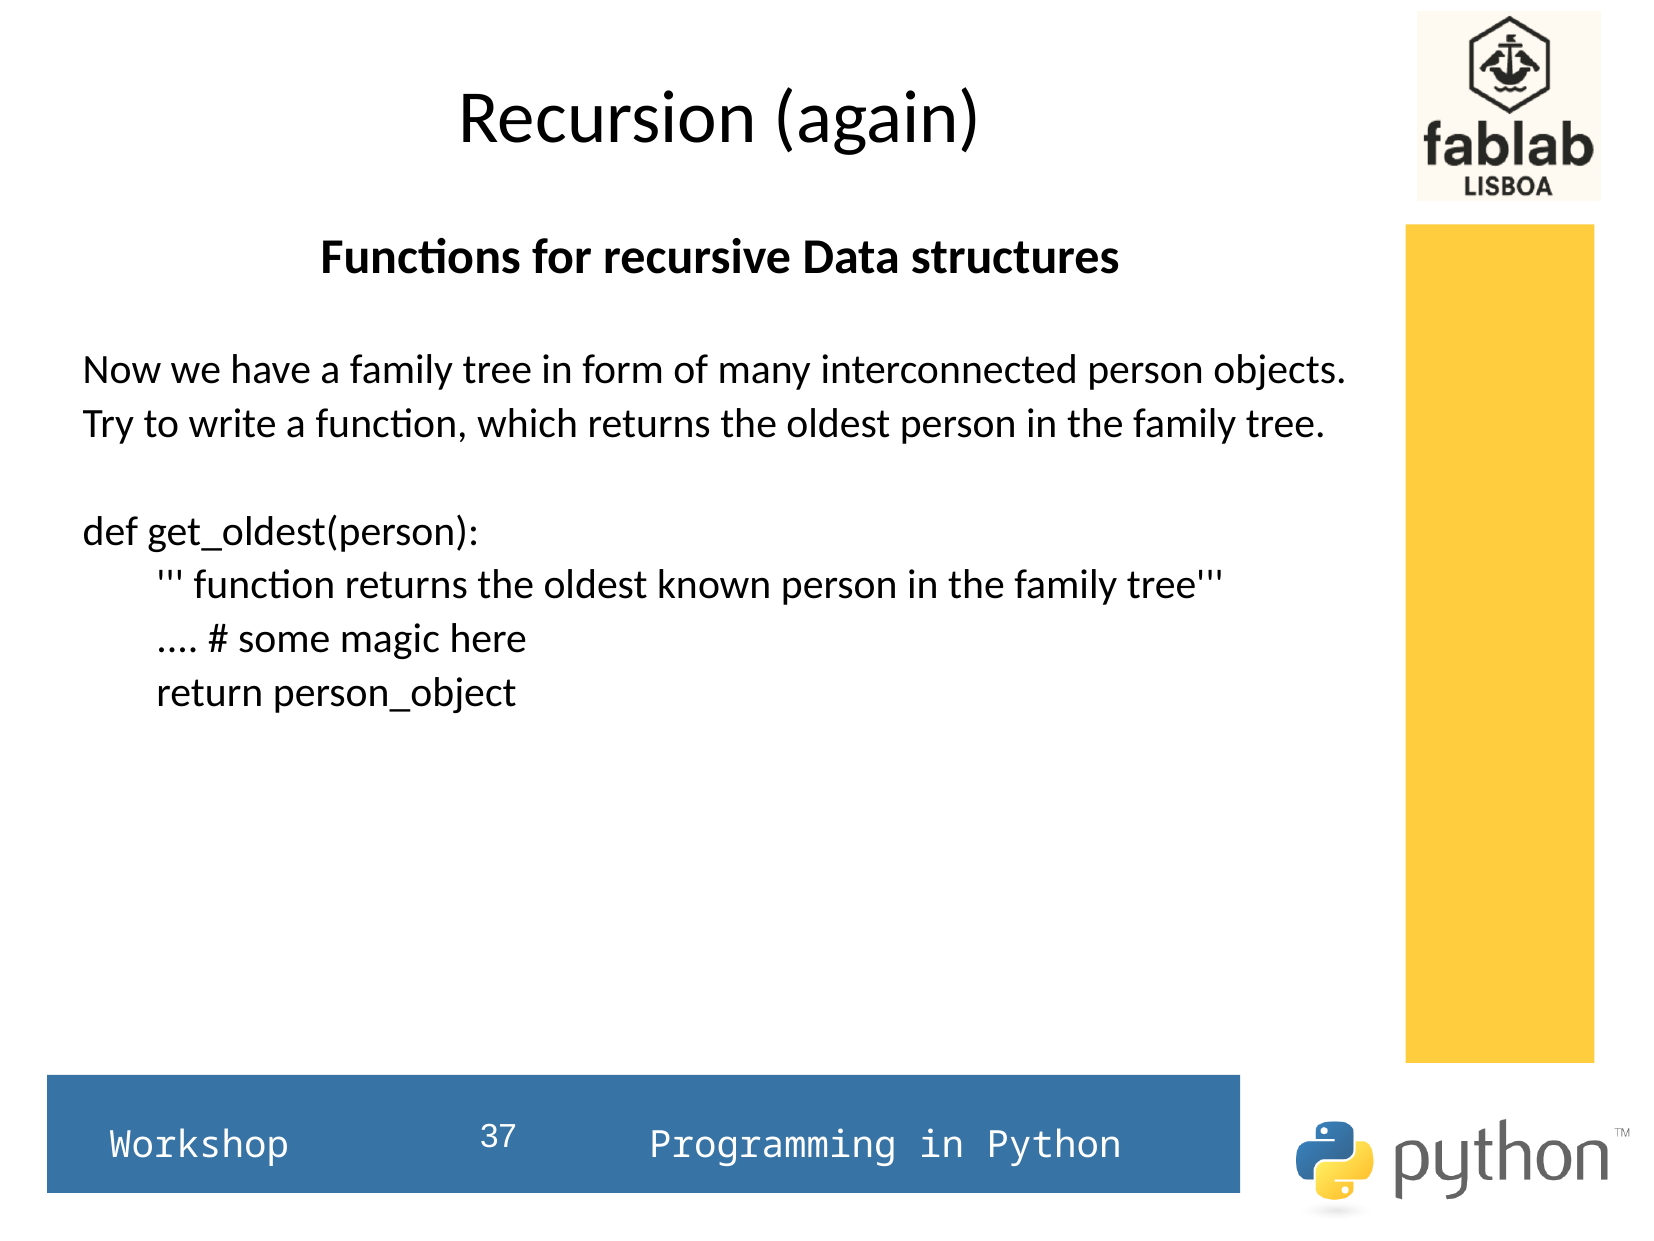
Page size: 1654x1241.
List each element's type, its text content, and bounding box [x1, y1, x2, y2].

title Recursion (again) [82, 49, 1358, 198]
text_box [1405, 224, 1595, 1063]
subtitle Functions for recursive Data structures Now we have a family tree in form of many interconnected person objects. Try to write a function, which returns the oldest person in the family tree. def get_oldest(person): ''' function returns the oldest known person in the family tree''' .... # some magic here return person_object [82, 236, 1359, 1034]
picture [1417, 11, 1601, 201]
text_box [47, 1074, 1241, 1193]
text_box Workshop Programming in Python [94, 1110, 1182, 1213]
picture [1240, 1098, 1654, 1241]
